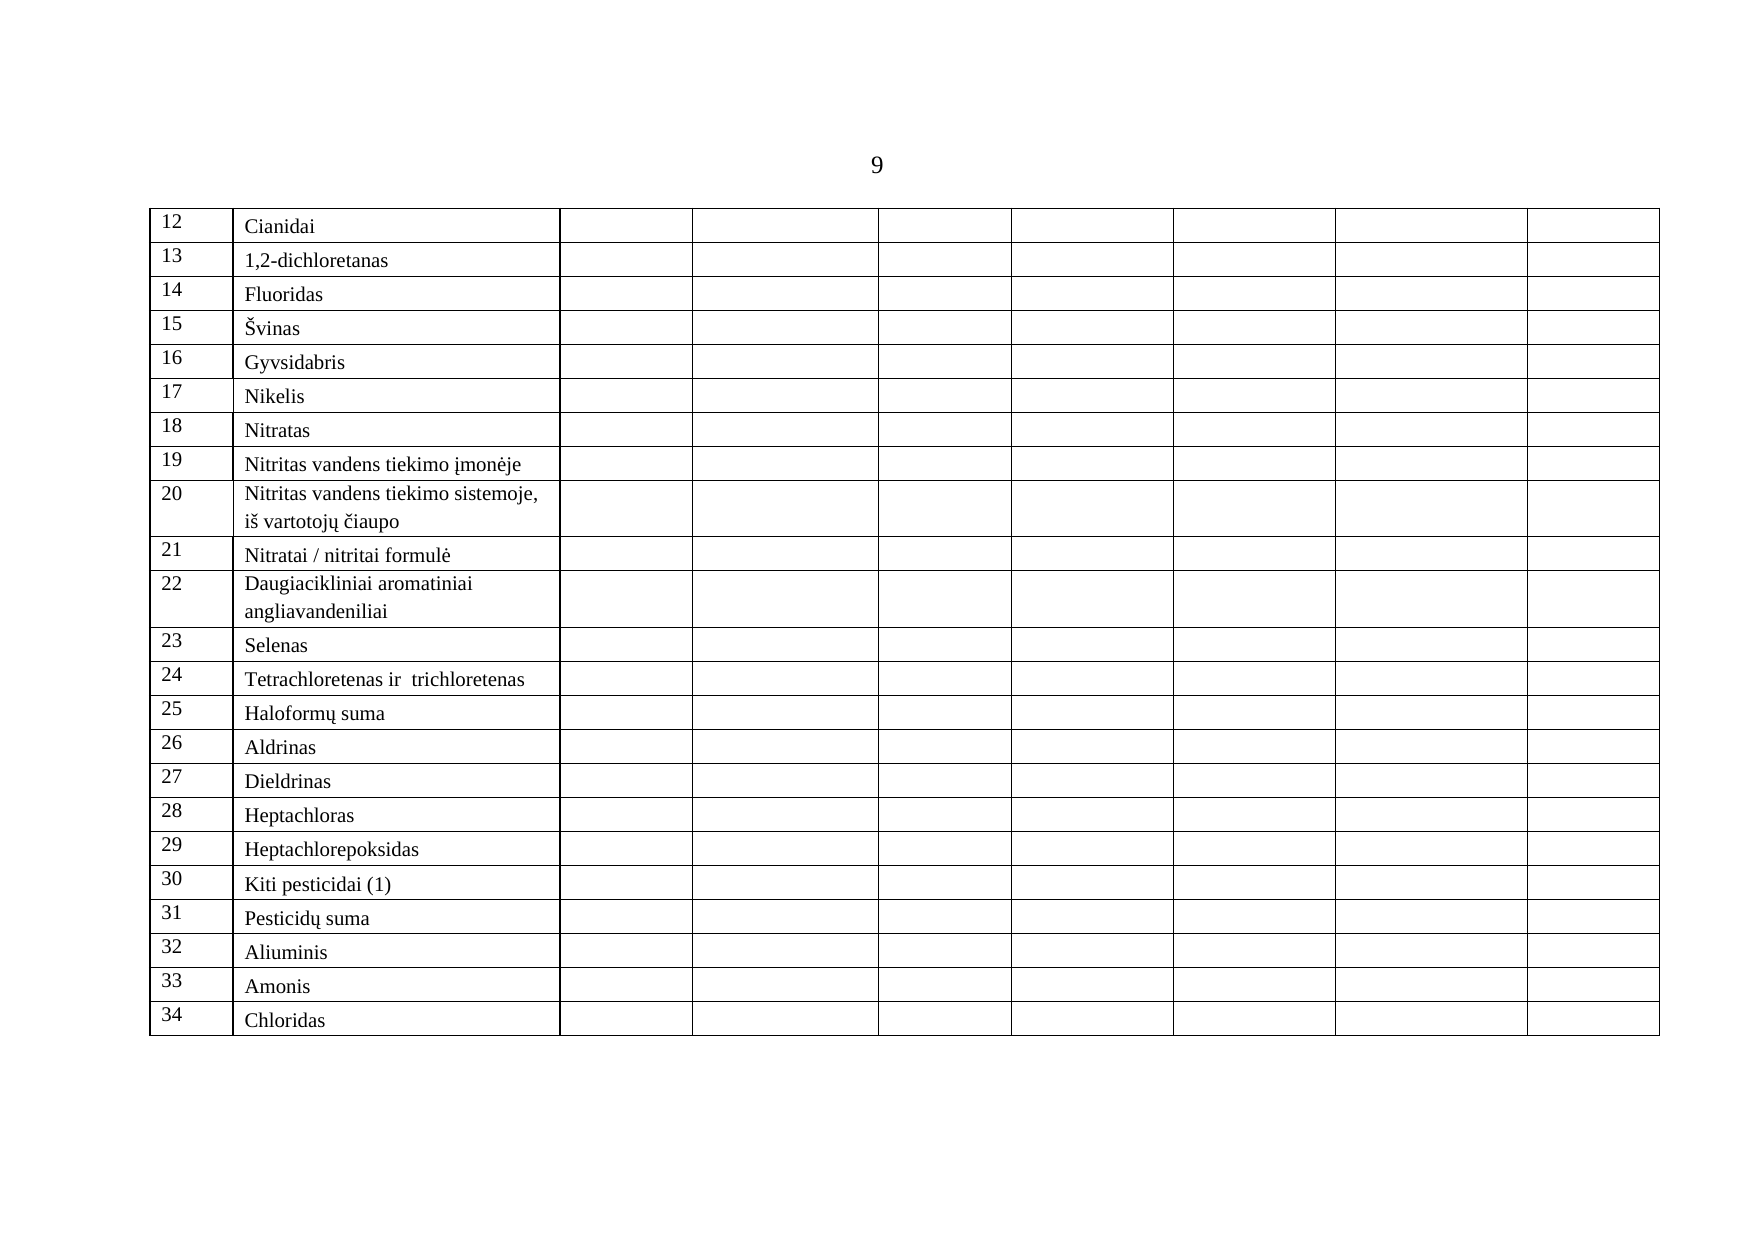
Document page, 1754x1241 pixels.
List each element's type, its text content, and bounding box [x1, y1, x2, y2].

table_cell [1012, 243, 1173, 276]
table_cell [1336, 832, 1527, 865]
table_cell [561, 730, 692, 763]
table_cell [1174, 696, 1335, 729]
table_cell [1012, 571, 1173, 627]
table_cell [693, 832, 878, 865]
table_cell [1012, 968, 1173, 1001]
table_cell [1012, 662, 1173, 695]
table_cell [1336, 413, 1527, 446]
table_cell [1528, 413, 1659, 446]
table_cell [879, 900, 1011, 933]
table_cell [1174, 730, 1335, 763]
table_cell [1174, 900, 1335, 933]
table_cell [561, 537, 692, 570]
table_cell [1528, 798, 1659, 831]
table_cell [1336, 900, 1527, 933]
table_cell [561, 832, 692, 865]
table_cell [1528, 481, 1659, 536]
table_cell [561, 1002, 692, 1035]
table_cell [879, 571, 1011, 627]
table_cell [1336, 379, 1527, 412]
table_cell [1012, 730, 1173, 763]
table_cell [879, 1002, 1011, 1035]
table_cell 25 [151, 696, 232, 729]
table_cell [879, 277, 1011, 310]
table_cell [1528, 934, 1659, 967]
table_cell [1012, 209, 1173, 242]
table_cell 15 [151, 311, 232, 344]
table_cell 32 [151, 934, 232, 967]
table_cell [879, 866, 1011, 899]
table_cell 30 [151, 866, 232, 899]
table_cell [561, 481, 692, 536]
table_cell Fluoridas [234, 277, 559, 310]
table_cell 23 [151, 628, 232, 661]
table_cell [1336, 934, 1527, 967]
table_cell [1528, 764, 1659, 797]
table_cell [561, 311, 692, 344]
table_cell [1012, 628, 1173, 661]
table_cell 34 [151, 1002, 232, 1035]
table_cell [1528, 866, 1659, 899]
table_cell [1012, 481, 1173, 536]
table_cell [693, 277, 878, 310]
table_cell [1012, 934, 1173, 967]
table_cell Nitritas vandens tiekimo įmonėje [234, 447, 559, 480]
table_cell [1174, 764, 1335, 797]
table_cell Dieldrinas [234, 764, 559, 797]
table_cell [1336, 662, 1527, 695]
table_cell [1336, 730, 1527, 763]
table_cell [879, 345, 1011, 378]
table_cell [693, 1002, 878, 1035]
table_cell [693, 537, 878, 570]
table_cell [879, 764, 1011, 797]
table_cell Daugiacikliniai aromatiniai angliavandeniliai [234, 571, 559, 627]
table_cell [1528, 730, 1659, 763]
table_cell [561, 696, 692, 729]
table_cell [879, 968, 1011, 1001]
table_cell [1336, 447, 1527, 480]
table_cell [561, 662, 692, 695]
table_cell [1336, 345, 1527, 378]
table_cell 29 [151, 832, 232, 865]
table_cell [693, 379, 878, 412]
table_cell Cianidai [234, 209, 559, 242]
table_cell 20 [151, 481, 233, 536]
table_cell [693, 968, 878, 1001]
table_cell [1174, 243, 1335, 276]
table_cell [693, 696, 878, 729]
table_cell [693, 798, 878, 831]
table_cell 18 [151, 413, 232, 446]
table_cell 33 [151, 968, 232, 1001]
table_cell [1528, 277, 1659, 310]
table_cell Heptachlorepoksidas [234, 832, 559, 865]
table_cell 24 [151, 662, 232, 695]
table_cell [1012, 345, 1173, 378]
table_cell [1174, 379, 1335, 412]
table_cell [879, 662, 1011, 695]
table_cell [879, 696, 1011, 729]
table_cell Nikelis [234, 379, 559, 412]
table_cell [693, 311, 878, 344]
table_cell [693, 900, 878, 933]
table_cell [1336, 628, 1527, 661]
table_cell [1174, 798, 1335, 831]
table_cell [1174, 481, 1335, 536]
table_cell [1174, 447, 1335, 480]
table_cell [1528, 311, 1659, 344]
table_cell [879, 243, 1011, 276]
table_cell [1174, 277, 1335, 310]
table_cell [1012, 900, 1173, 933]
table_cell [1012, 413, 1173, 446]
table_cell [1012, 764, 1173, 797]
table_cell [1012, 798, 1173, 831]
table_cell [561, 243, 692, 276]
table_cell [1174, 968, 1335, 1001]
table_cell [1336, 571, 1527, 627]
table_cell 21 [151, 537, 232, 570]
table_cell [561, 628, 692, 661]
table_cell [1528, 379, 1659, 412]
table_cell Nitratas [234, 413, 559, 446]
table_cell Heptachloras [234, 798, 559, 831]
table_cell [1174, 662, 1335, 695]
table_cell [561, 277, 692, 310]
table_cell [1528, 696, 1659, 729]
table_cell 22 [151, 571, 232, 627]
table_cell Chloridas [234, 1002, 559, 1035]
table_cell [1528, 900, 1659, 933]
table_cell [879, 537, 1011, 570]
table_cell Aliuminis [234, 934, 559, 967]
table_cell [1174, 934, 1335, 967]
table_cell [561, 900, 692, 933]
table_cell Pesticidų suma [234, 900, 559, 933]
table_cell 13 [151, 243, 232, 276]
table_cell [1012, 1002, 1173, 1035]
table_cell 27 [151, 764, 232, 797]
table_cell [561, 798, 692, 831]
table_cell [879, 730, 1011, 763]
table_cell [1174, 1002, 1335, 1035]
table_cell 14 [151, 277, 232, 310]
table_cell [1336, 696, 1527, 729]
table_cell [1174, 866, 1335, 899]
table_cell [879, 447, 1011, 480]
table_cell [1528, 243, 1659, 276]
table_cell [1174, 832, 1335, 865]
table_cell [1528, 662, 1659, 695]
table_cell 12 [151, 209, 232, 242]
table_cell [879, 379, 1011, 412]
table_cell [1336, 1002, 1527, 1035]
table_cell Selenas [234, 628, 559, 661]
table_cell [879, 798, 1011, 831]
table_cell [879, 209, 1011, 242]
table_cell Aldrinas [234, 730, 559, 763]
table_cell [1336, 968, 1527, 1001]
table_cell [693, 447, 878, 480]
table_cell [1528, 447, 1659, 480]
table_cell [1528, 345, 1659, 378]
table_cell [693, 243, 878, 276]
table_cell [879, 832, 1011, 865]
table_cell Kiti pesticidai (1) [234, 866, 559, 899]
table_cell [1336, 481, 1527, 536]
table_cell [879, 934, 1011, 967]
table_cell [693, 571, 878, 627]
table_cell [1336, 866, 1527, 899]
table_cell [1528, 628, 1659, 661]
table_cell [1336, 243, 1527, 276]
table_cell [1174, 345, 1335, 378]
table_cell [693, 628, 878, 661]
table_cell [1528, 1002, 1659, 1035]
table_cell [1528, 832, 1659, 865]
table_cell 28 [151, 798, 232, 831]
table_cell [1528, 209, 1659, 242]
table_cell [561, 209, 692, 242]
table_cell [1336, 277, 1527, 310]
table_cell [879, 481, 1011, 536]
table_cell 17 [151, 379, 233, 412]
table_cell [561, 968, 692, 1001]
table_cell [1528, 537, 1659, 570]
table_cell [1336, 537, 1527, 570]
table_cell [693, 209, 878, 242]
table_cell [879, 628, 1011, 661]
table_cell [1012, 379, 1173, 412]
table_cell 31 [151, 900, 232, 933]
table_cell Nitritas vandens tiekimo sistemoje, iš vartotojų čiaupo [234, 481, 559, 536]
table_cell [561, 379, 692, 412]
table_cell [693, 934, 878, 967]
table_cell Tetrachloretenas ir trichloretenas [234, 662, 559, 695]
table_cell [1528, 571, 1659, 627]
table_cell [1336, 311, 1527, 344]
table_cell [1012, 447, 1173, 480]
table_cell Nitratai / nitritai formulė [234, 537, 559, 570]
table_cell [561, 413, 692, 446]
table_cell Švinas [234, 311, 559, 344]
table_cell [1012, 537, 1173, 570]
table_cell 1,2-dichloretanas [234, 243, 559, 276]
table_cell [1012, 696, 1173, 729]
table_cell [1336, 764, 1527, 797]
table_cell [1174, 537, 1335, 570]
table_cell [1528, 968, 1659, 1001]
table_cell [693, 764, 878, 797]
table_cell [1336, 798, 1527, 831]
table_cell [693, 481, 878, 536]
table_cell [1012, 277, 1173, 310]
table_cell Haloformų suma [234, 696, 559, 729]
table_cell [879, 413, 1011, 446]
table_cell Amonis [234, 968, 559, 1001]
table_cell [561, 447, 692, 480]
table_cell [693, 866, 878, 899]
table_cell [1012, 866, 1173, 899]
table_cell 16 [151, 345, 232, 378]
table_cell [561, 571, 692, 627]
table_cell [1174, 571, 1335, 627]
table_cell [561, 764, 692, 797]
table_cell [693, 662, 878, 695]
table_cell 26 [151, 730, 232, 763]
table_cell [561, 866, 692, 899]
table_cell [693, 730, 878, 763]
table_cell [1012, 832, 1173, 865]
table_cell [879, 311, 1011, 344]
table_cell [1012, 311, 1173, 344]
table_cell 19 [151, 447, 232, 480]
table_cell [693, 345, 878, 378]
table_cell [1174, 413, 1335, 446]
table_cell [1336, 209, 1527, 242]
table_cell [561, 345, 692, 378]
table_cell [1174, 209, 1335, 242]
table_cell [1174, 628, 1335, 661]
table_cell [693, 413, 878, 446]
table_cell [561, 934, 692, 967]
table_cell [1174, 311, 1335, 344]
table_cell Gyvsidabris [234, 345, 559, 378]
